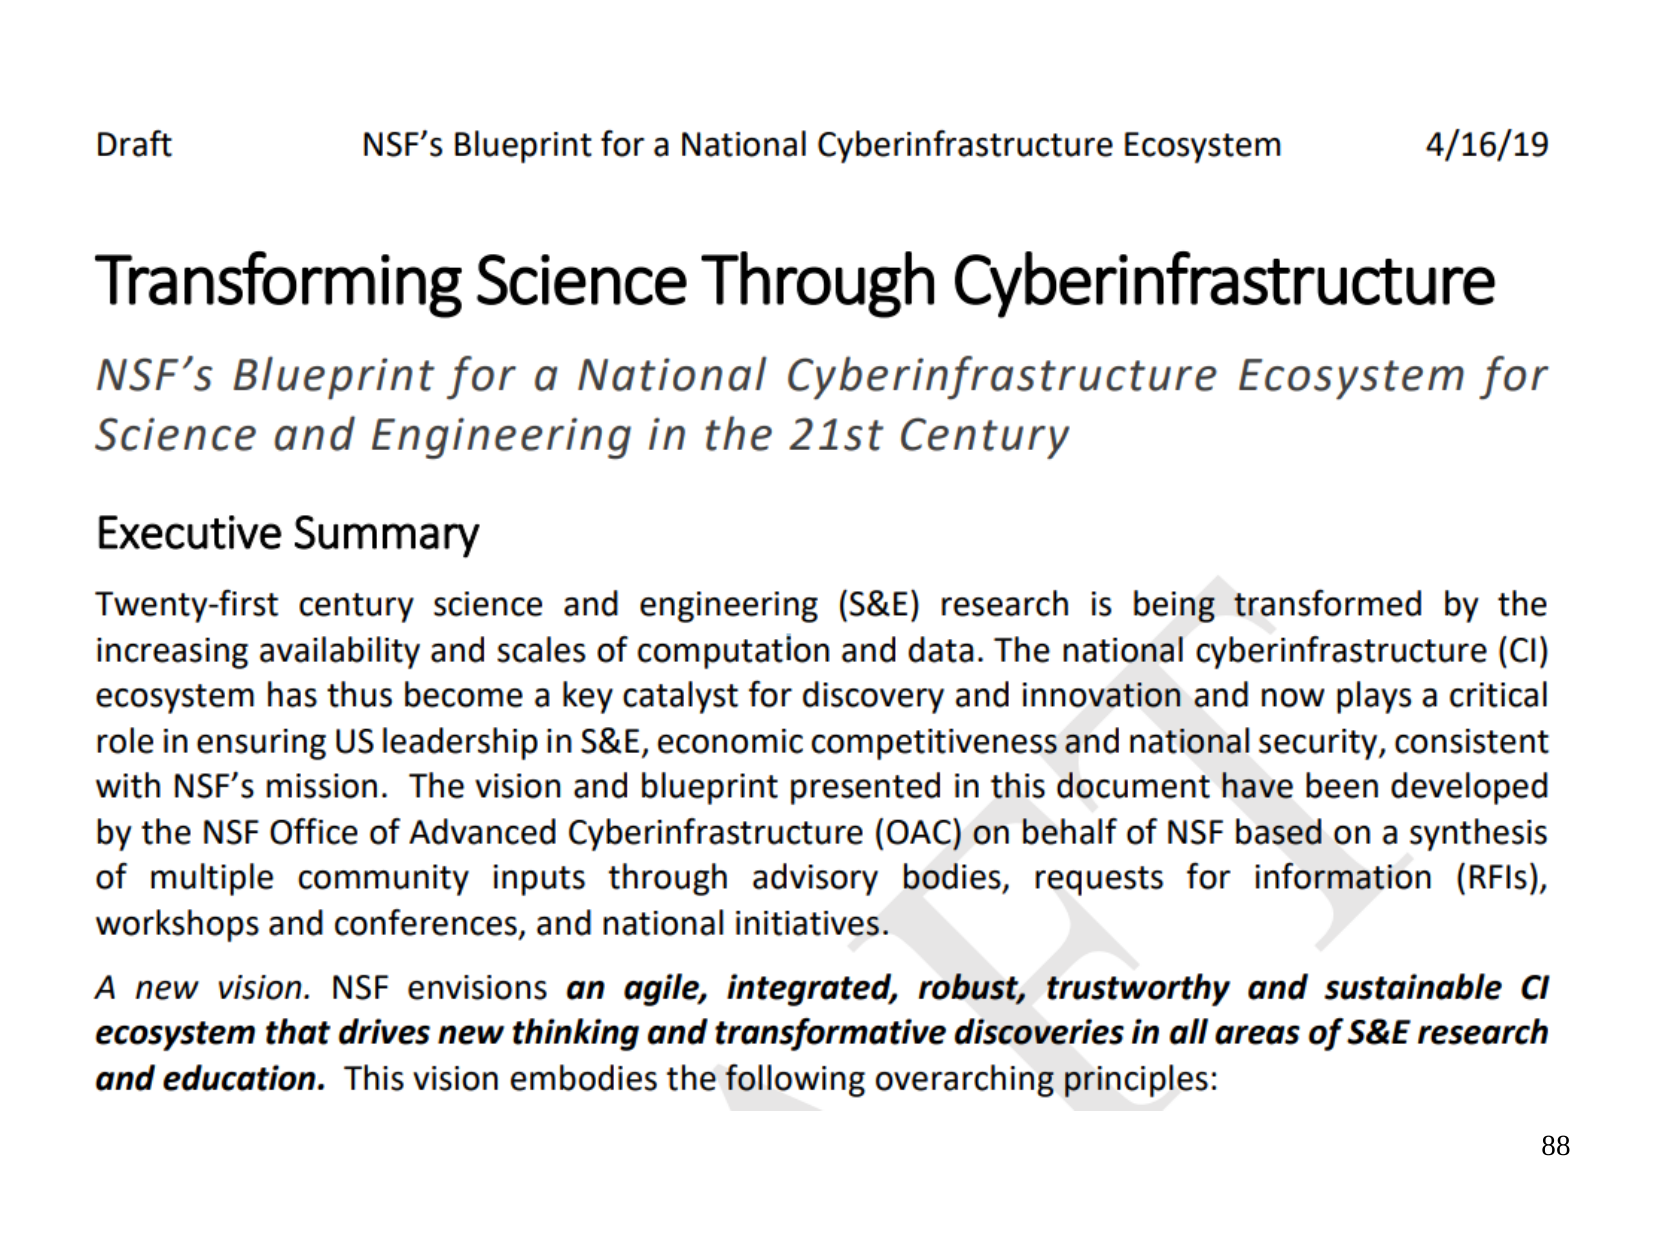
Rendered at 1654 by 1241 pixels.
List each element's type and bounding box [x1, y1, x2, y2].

picture [0, 74, 1654, 1111]
